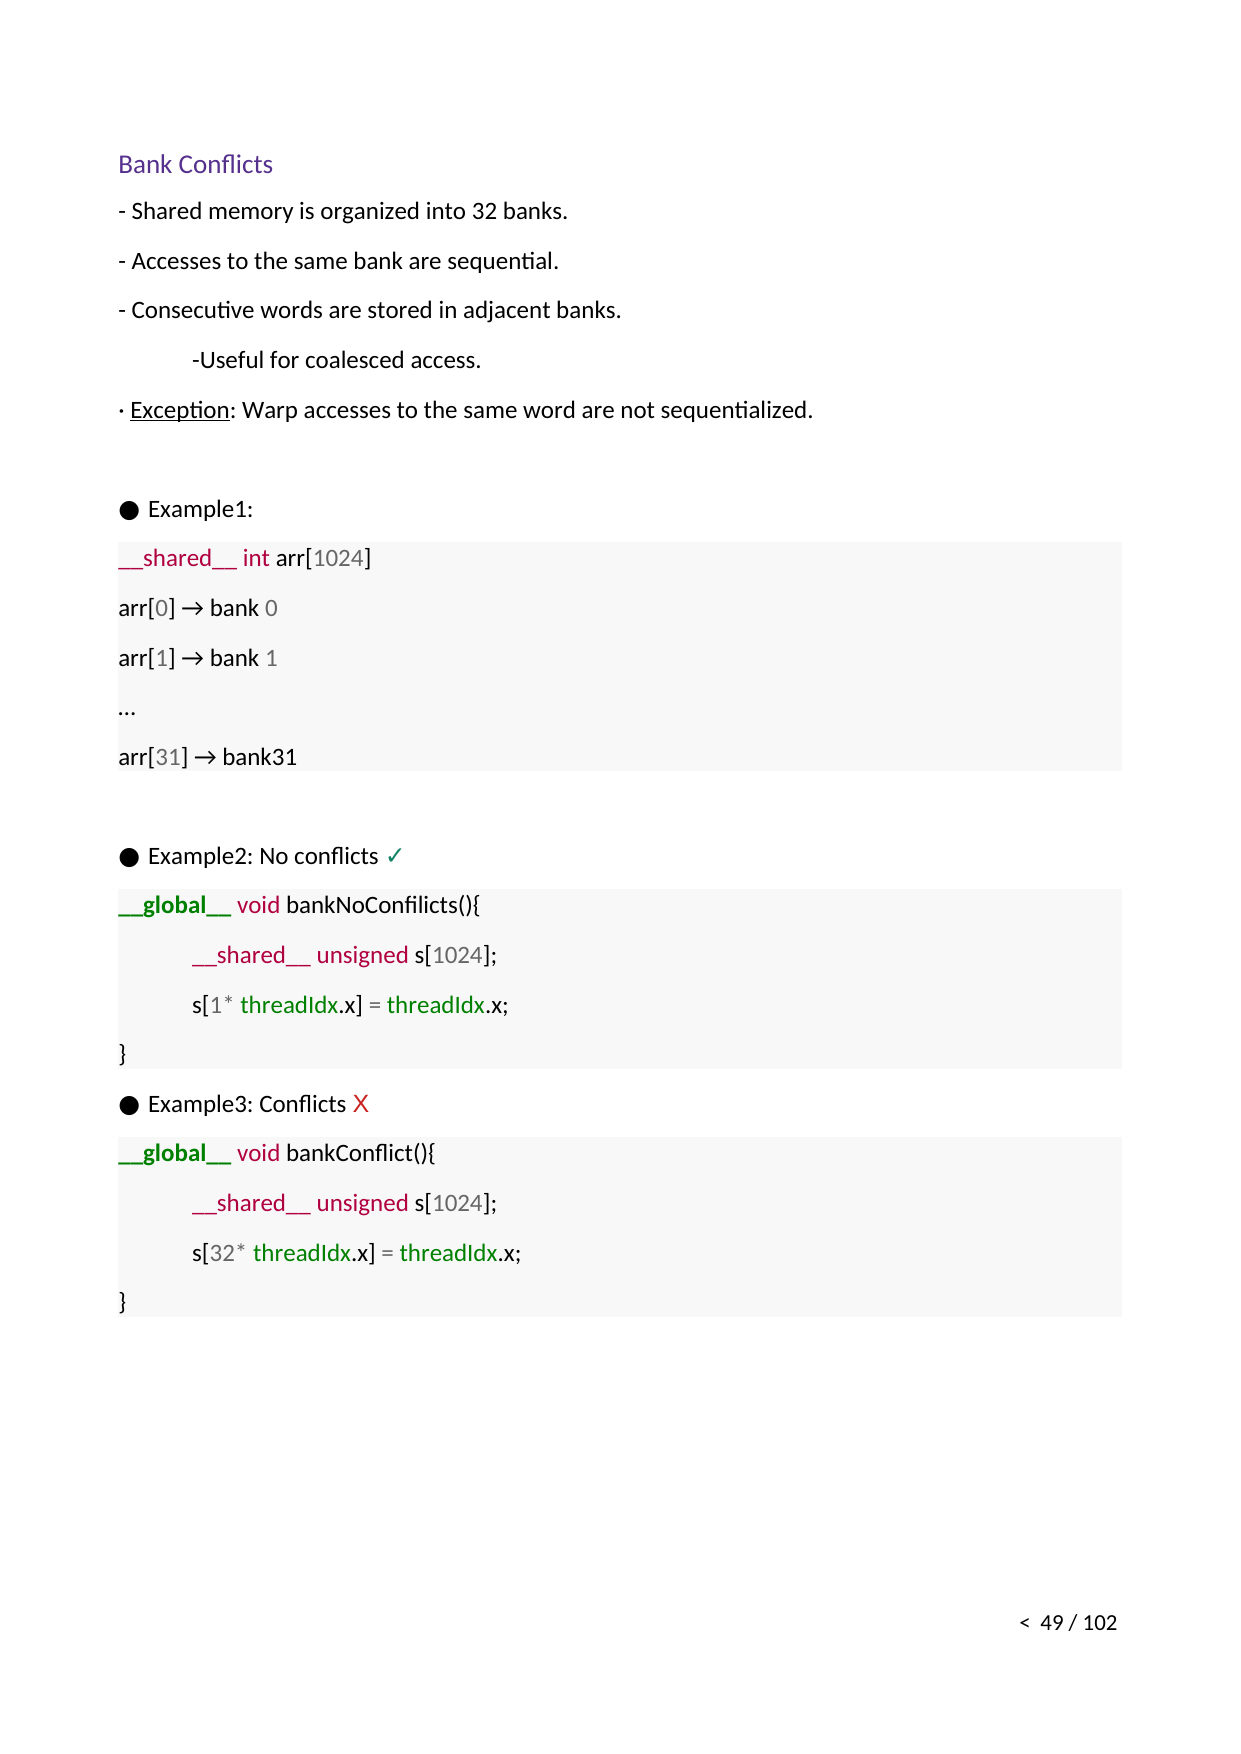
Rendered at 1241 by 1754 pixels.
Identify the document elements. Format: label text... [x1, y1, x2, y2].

text - Accesses to the same bank are sequential. [118, 245, 1122, 276]
text · Exception: Warp accesses to the same word are not sequentialized. [118, 394, 1122, 424]
text ● Example3: Conflicts X [118, 1088, 1122, 1118]
text } [118, 1038, 1122, 1069]
text __shared__ int arr[1024] [118, 542, 1122, 573]
text arr[1] → bank 1 [118, 642, 1122, 672]
text __shared__ unsigned s[1024]; [118, 939, 1122, 970]
subtitle Bank Conflicts [118, 148, 1122, 181]
text - Consecutive words are stored in adjacent banks. [118, 294, 1122, 325]
text ● Example2: No conflicts ✓ [118, 840, 1122, 871]
text } [118, 1286, 1122, 1317]
text ● Example1: [118, 493, 1122, 523]
text -Useful for coalesced access. [118, 344, 1122, 375]
text s[32* threadIdx.x] = threadIdx.x; [118, 1237, 1122, 1267]
text __global__ void bankConflict(){ [118, 1137, 1122, 1168]
text __global__ void bankNoConfilicts(){ [118, 889, 1122, 920]
text arr[31] → bank31 [118, 741, 1122, 771]
text arr[0] → bank 0 [118, 592, 1122, 623]
text s[1* threadIdx.x] = threadIdx.x; [118, 989, 1122, 1019]
text … [118, 691, 1122, 722]
text __shared__ unsigned s[1024]; [118, 1187, 1122, 1218]
text - Shared memory is organized into 32 banks. [118, 195, 1122, 226]
